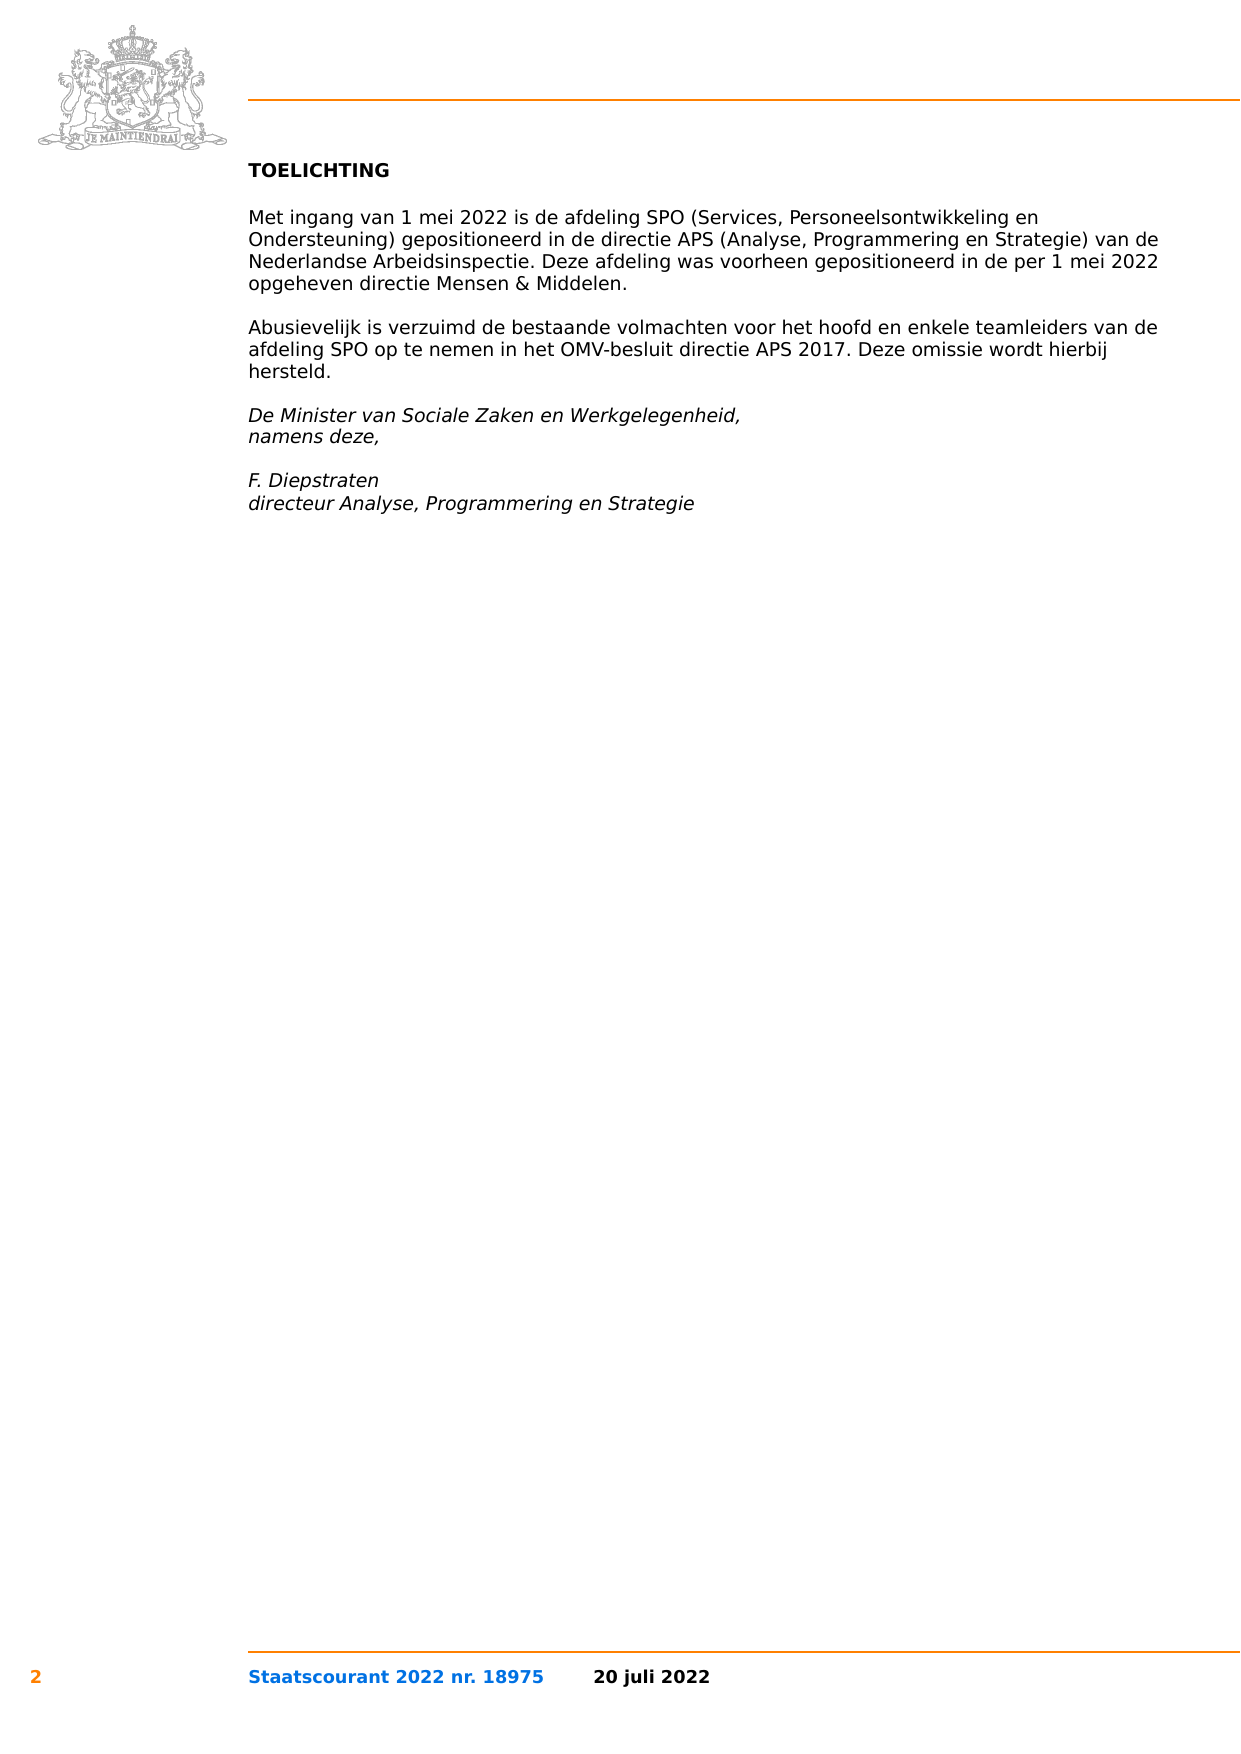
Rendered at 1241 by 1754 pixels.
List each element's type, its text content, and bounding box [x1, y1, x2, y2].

subtitle TOELICHTING [248, 160, 1163, 182]
text Met ingang van 1 mei 2022 is de afdeling SPO (Services, Personeelsontwikkeling en Ondersteuning) gepositioneerd in de directie APS (Analyse, Programmering en Strategie) van de Nederlandse Arbeidsinspectie. Deze afdeling was voorheen gepositioneerd in de per 1 mei 2022 opgeheven directie Mensen & Middelen. [248, 207, 1163, 295]
picture [38, 25, 227, 150]
text De Minister van Sociale Zaken en Werkgelegenheid, namens deze, F. Diepstraten directeur Analyse, Programmering en Strategie [248, 404, 1163, 514]
text Abusievelijk is verzuimd de bestaande volmachten voor het hoofd en enkele teamleiders van de afdeling SPO op te nemen in het OMV-besluit directie APS 2017. Deze omissie wordt hierbij hersteld. [248, 317, 1163, 383]
